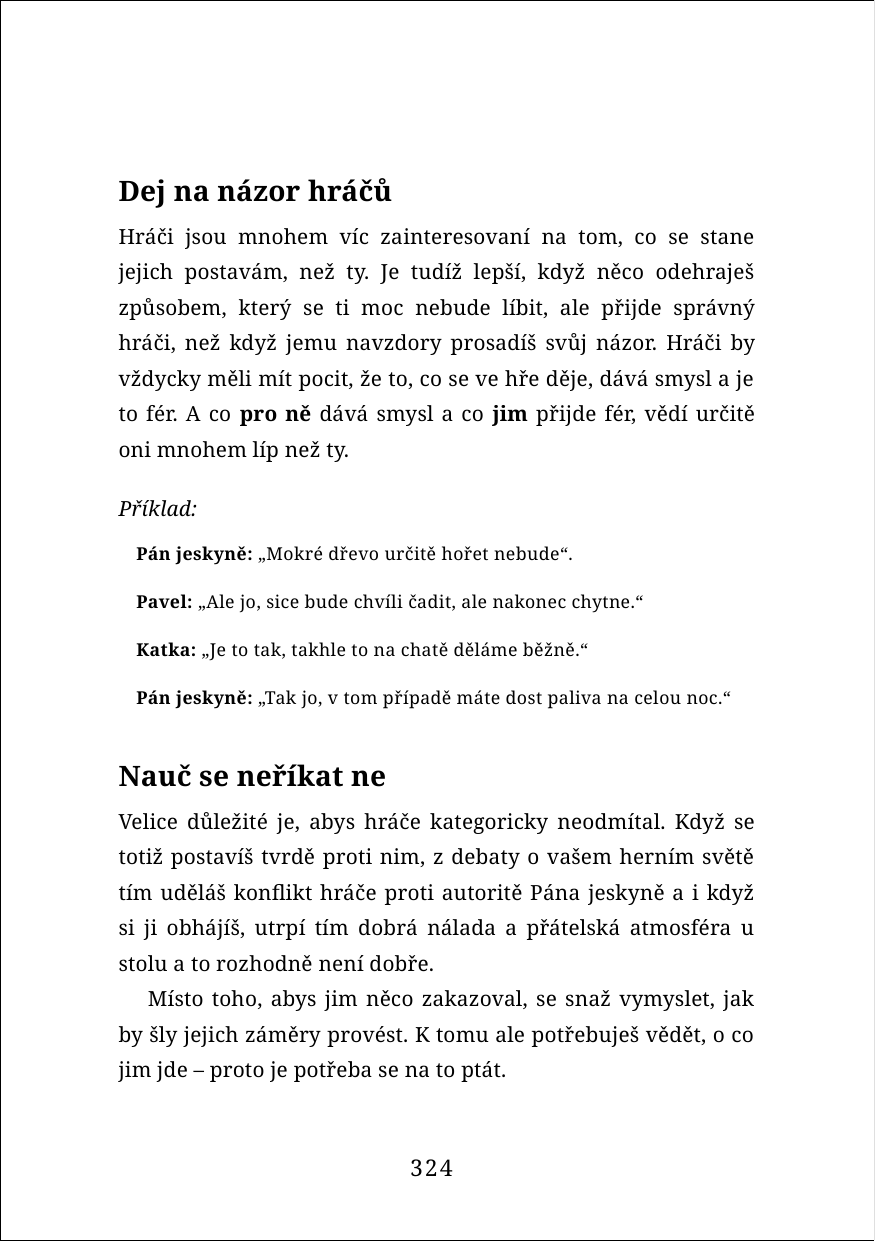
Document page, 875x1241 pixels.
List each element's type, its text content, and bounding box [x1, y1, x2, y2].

text Příklad: [118, 494, 756, 523]
text Pán jeskyně: „Tak jo, v tom případě máte dost paliva na celou noc.“ [136, 685, 756, 709]
subtitle Dej na názor hráčů [118, 172, 756, 210]
text Hráči jsou mnohem víc zainteresovaní na tom, co se stane jejich postavám, než ty. Je tudíž lepší, když něco odehraješ způsobem, který se ti moc nebude líbit, ale přijde správný hráči, než když jemu navzdory prosadíš svůj názor. Hráči by vždycky měli mít pocit, že to, co se ve hře děje, dává smysl a je to fér. A co pro ně dává smysl a co jim přijde fér, vědí určitě oni mnohem líp než ty. [118, 222, 756, 463]
text Pavel: „Ale jo, sice bude chvíli čadit, ale nakonec chytne.“ [136, 589, 756, 613]
subtitle Nauč se neříkat ne [118, 757, 756, 795]
text Pán jeskyně: „Mokré dřevo určitě hořet nebude“. [136, 541, 756, 566]
text Velice důležité je, abys hráče kategoricky neodmítal. Když se totiž postavíš tvrdě proti nim, z debaty o vašem herním světě tím uděláš konflikt hráče proti autoritě Pána jeskyně a i když si ji obhájíš, utrpí tím dobrá nálada a přátelská atmosféra u stolu a to rozhodně není dobře. Místo toho, abys jim něco zakazoval, se snaž vymyslet, jak by šly jejich záměry provést. K tomu ale potřebuješ vědět, o co jim jde – proto je potřeba se na to ptát. [118, 807, 756, 1084]
text Katka: „Je to tak, takhle to na chatě děláme běžně.“ [136, 637, 756, 661]
